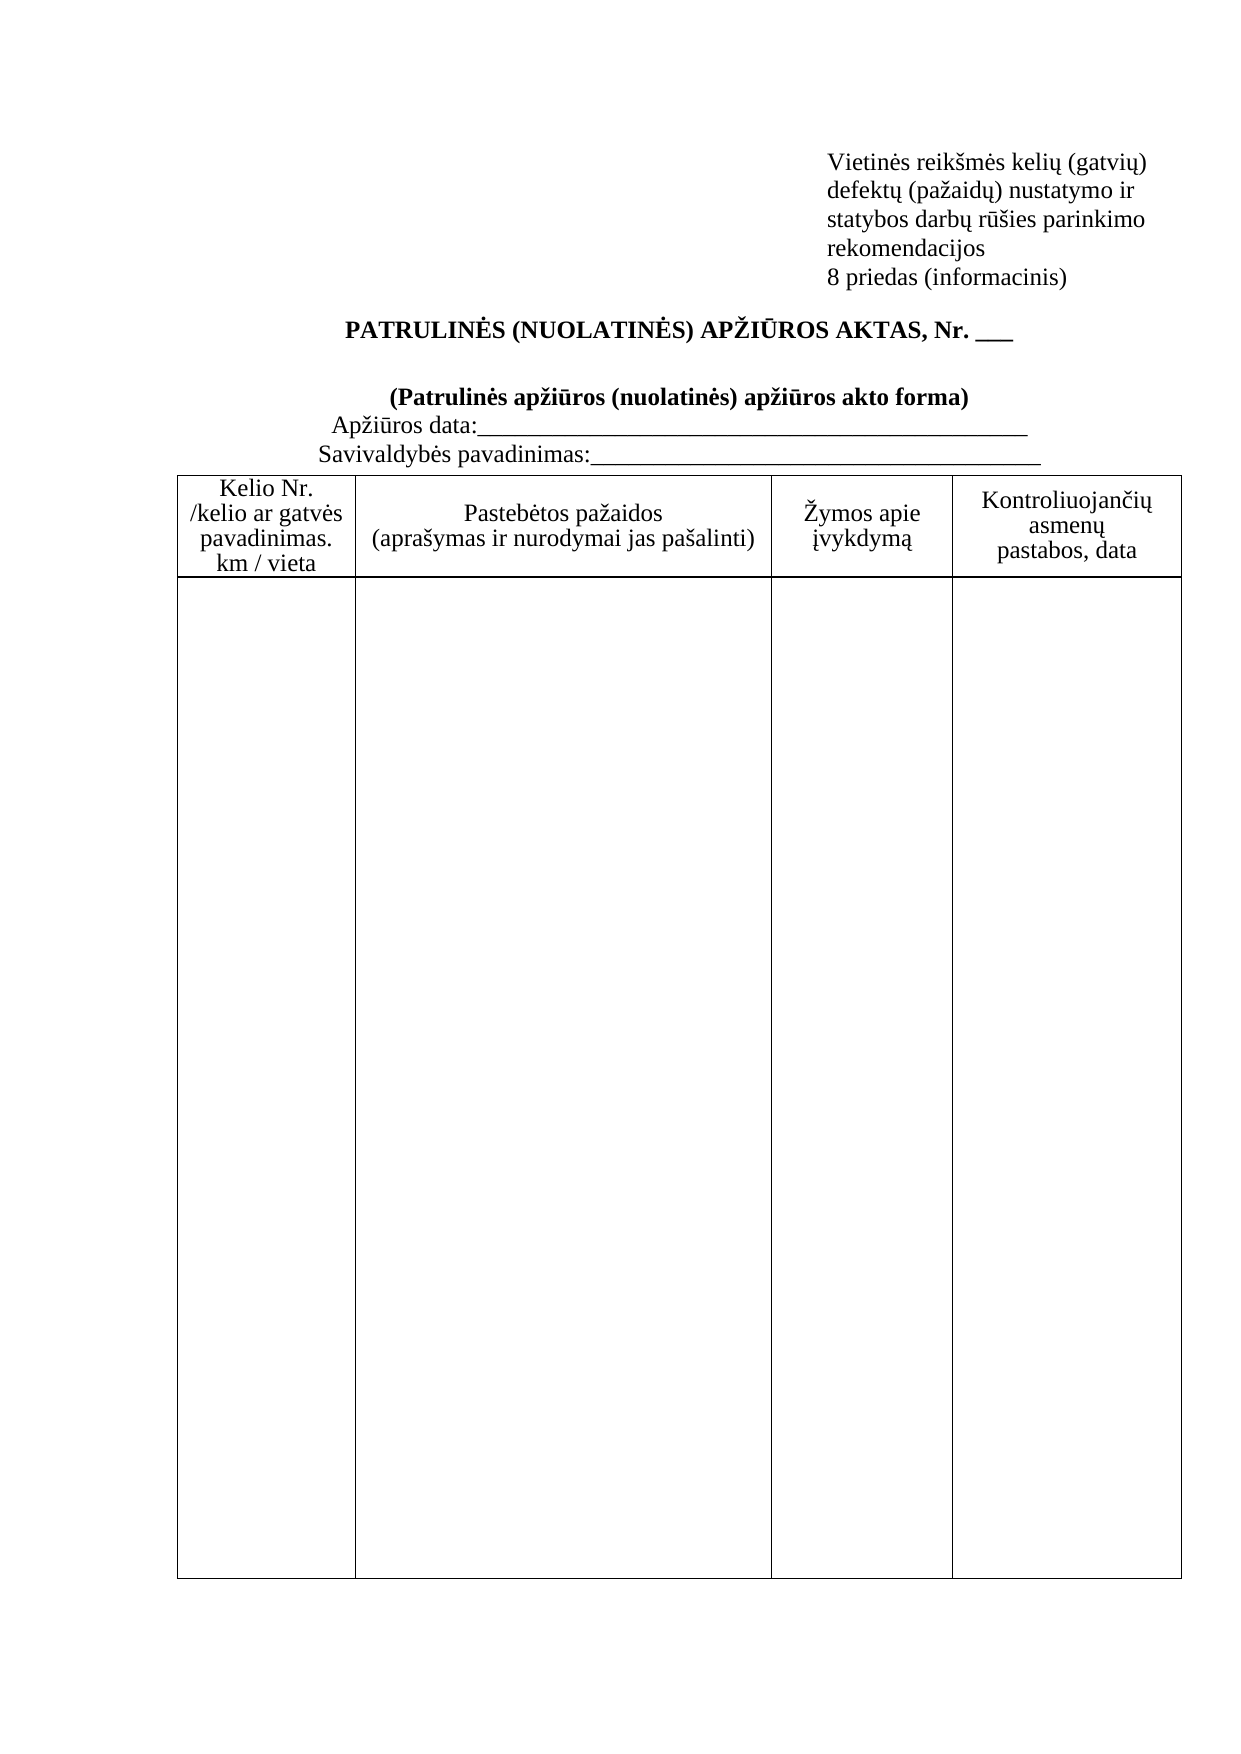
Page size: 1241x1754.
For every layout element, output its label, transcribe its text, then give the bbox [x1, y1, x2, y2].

text Savivaldybės pavadinimas:____________________________________ [177, 439, 1181, 468]
table_header Kelio Nr. /kelio ar gatvės pavadinimas. km / vieta [178, 476, 355, 576]
text defektų (pažaidų) nustatymo ir [827, 176, 1181, 204]
table_cell [772, 578, 952, 1577]
text 8 priedas (informacinis) [827, 262, 1181, 291]
text (Patrulinės apžiūros (nuolatinės) apžiūros akto forma) [177, 382, 1181, 411]
text rekomendacijos [827, 233, 1181, 262]
text statybos darbų rūšies parinkimo [827, 204, 1181, 233]
table_header Kontroliuojančių asmenų pastabos, data [953, 476, 1181, 576]
table_cell [356, 578, 771, 1577]
table_header Pastebėtos pažaidos (aprašymas ir nurodymai jas pašalinti) [356, 476, 771, 576]
text Apžiūros data:____________________________________________ [177, 411, 1181, 439]
table_cell [953, 578, 1181, 1577]
table_header Žymos apie įvykdymą [772, 476, 952, 576]
table_cell [178, 578, 355, 1577]
text Vietinės reikšmės kelių (gatvių) [827, 147, 1181, 176]
text PATRULINĖS (NUOLATINĖS) APŽIŪROS AKTAS, Nr. ___ [177, 315, 1181, 343]
